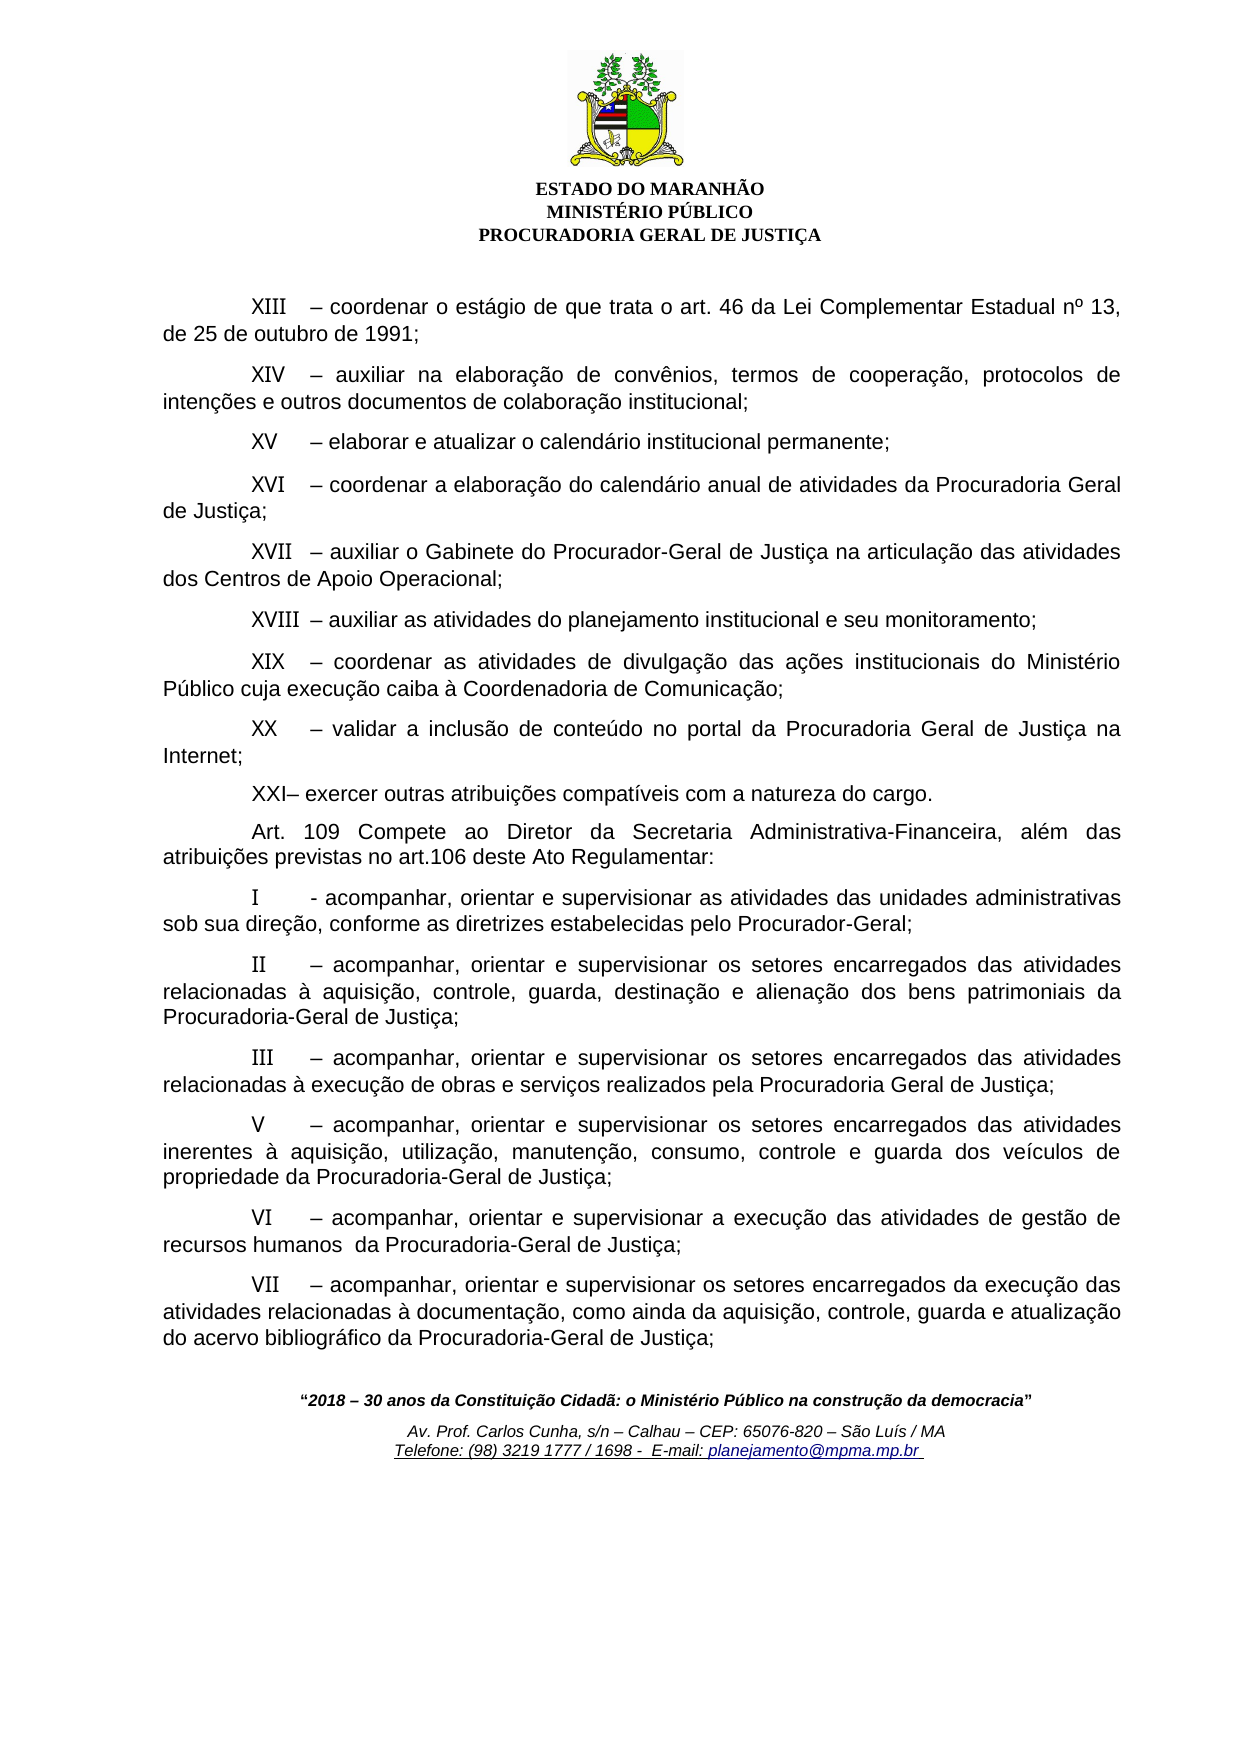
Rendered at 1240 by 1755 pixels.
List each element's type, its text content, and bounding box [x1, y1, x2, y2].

list – coordenar a elaboração do calendário anual de atividades da Procuradoria Geral de Justiça; [163, 469, 1122, 524]
list – elaborar e atualizar o calendário institucional permanente; [163, 426, 1122, 456]
list – acompanhar, orientar e supervisionar a execução das atividades de gestão de recursos humanos da Procuradoria-Geral de Justiça; [163, 1202, 1122, 1257]
text Art. 109 Compete ao Diretor da Secretaria Administrativa-Financeira, além das atribuições previstas no art.106 deste Ato Regulamentar: [163, 819, 1122, 869]
list - acompanhar, orientar e supervisionar as atividades das unidades administrativas sob sua direção, conforme as diretrizes estabelecidas pelo Procurador-Geral; [163, 882, 1122, 937]
list – coordenar as atividades de divulgação das ações institucionais do Ministério Público cuja execução caiba à Coordenadoria de Comunicação; [163, 646, 1122, 701]
list – auxiliar as atividades do planejamento institucional e seu monitoramento; [163, 604, 1122, 633]
list – auxiliar o Gabinete do Procurador-Geral de Justiça na articulação das atividades dos Centros de Apoio Operacional; [163, 536, 1122, 591]
list – acompanhar, orientar e supervisionar os setores encarregados das atividades relacionadas à execução de obras e serviços realizados pela Procuradoria Geral de Justiça; [163, 1042, 1122, 1097]
list – auxiliar na elaboração de convênios, termos de cooperação, protocolos de intenções e outros documentos de colaboração institucional; [163, 359, 1122, 414]
list – acompanhar, orientar e supervisionar os setores encarregados da execução das atividades relacionadas à documentação, como ainda da aquisição, controle, guarda e atualização do acervo bibliográfico da Procuradoria-Geral de Justiça; [163, 1269, 1122, 1350]
list – coordenar o estágio de que trata o art. 46 da Lei Complementar Estadual nº 13, de 25 de outubro de 1991; [163, 291, 1122, 346]
list – acompanhar, orientar e supervisionar os setores encarregados das atividades inerentes à aquisição, utilização, manutenção, consumo, controle e guarda dos veículos de propriedade da Procuradoria-Geral de Justiça; [163, 1109, 1122, 1189]
list – validar a inclusão de conteúdo no portal da Procuradoria Geral de Justiça na Internet; [163, 713, 1122, 768]
text XXI– exercer outras atribuições compatíveis com a natureza do cargo. [163, 781, 1122, 806]
list – acompanhar, orientar e supervisionar os setores encarregados das atividades relacionadas à aquisição, controle, guarda, destinação e alienação dos bens patrimoniais da Procuradoria-Geral de Justiça; [163, 949, 1122, 1029]
